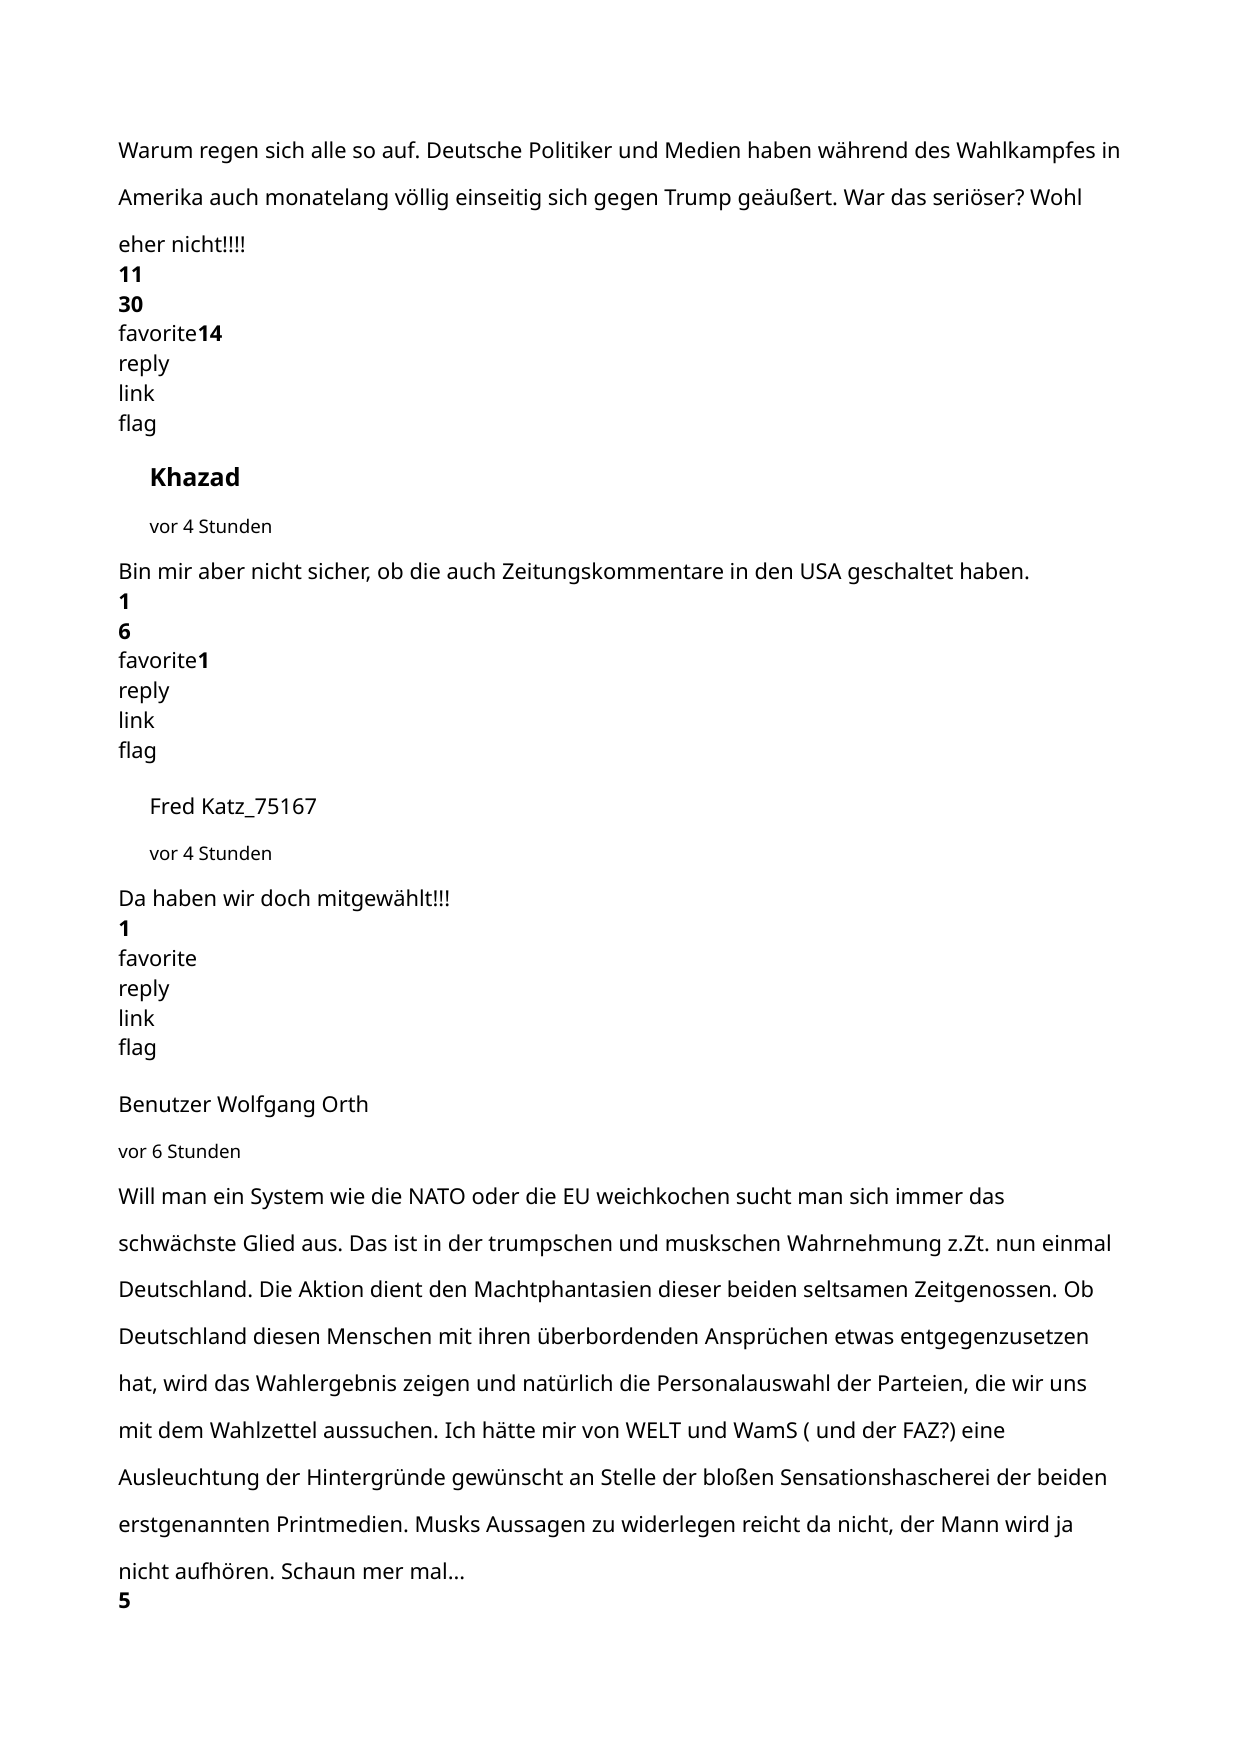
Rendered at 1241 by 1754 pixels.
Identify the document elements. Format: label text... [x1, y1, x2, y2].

text reply [118, 675, 1122, 705]
text flag [118, 735, 1122, 765]
text favorite [118, 943, 1122, 973]
text 30 [118, 288, 1122, 318]
text Will man ein System wie die NATO oder die EU weichkochen sucht man sich immer das schwächste Glied aus. Das ist in der trumpschen und muskschen Wahrnehmung z.Zt. nun einmal Deutschland. Die Aktion dient den Machtphantasien dieser beiden seltsamen Zeitgenossen. Ob Deutschland diesen Menschen mit ihren überbordenden Ansprüchen etwas entgegenzusetzen hat, wird das Wahlergebnis zeigen und natürlich die Personalauswahl der Parteien, die wir uns mit dem Wahlzettel aussuchen. Ich hätte mir von WELT und WamS ( und der FAZ?) eine Ausleuchtung der Hintergründe gewünscht an Stelle der bloßen Sensationshascherei der beiden erstgenannten Printmedien. Musks Aussagen zu widerlegen reicht da nicht, der Mann wird ja nicht aufhören. Schaun mer mal... [118, 1164, 1122, 1586]
text Fred Katz_75167 [149, 780, 1114, 821]
text reply [118, 348, 1122, 378]
text 1 [118, 913, 1122, 943]
text flag [118, 1032, 1122, 1062]
text vor 6 Stunden [118, 1134, 1122, 1164]
text Da haben wir doch mitgewählt!!! [118, 866, 1122, 913]
text favorite14 [118, 318, 1122, 348]
text Khazad [149, 453, 1114, 494]
text link [118, 378, 1122, 408]
text 1 [118, 586, 1122, 616]
text 6 [118, 616, 1122, 646]
text vor 4 Stunden [149, 509, 1122, 539]
text link [118, 705, 1122, 735]
text Bin mir aber nicht sicher, ob die auch Zeitungskommentare in den USA geschaltet haben. [118, 539, 1122, 586]
text favorite1 [118, 646, 1122, 675]
text flag [118, 408, 1122, 437]
text vor 4 Stunden [149, 837, 1122, 866]
text reply [118, 973, 1122, 1002]
text 5 [118, 1586, 1122, 1615]
text link [118, 1002, 1122, 1032]
text Warum regen sich alle so auf. Deutsche Politiker und Medien haben während des Wahlkampfes in Amerika auch monatelang völlig einseitig sich gegen Trump geäußert. War das seriöser? Wohl eher nicht!!!! [118, 118, 1122, 259]
text 11 [118, 259, 1122, 288]
text Benutzer Wolfgang Orth [118, 1078, 1114, 1118]
